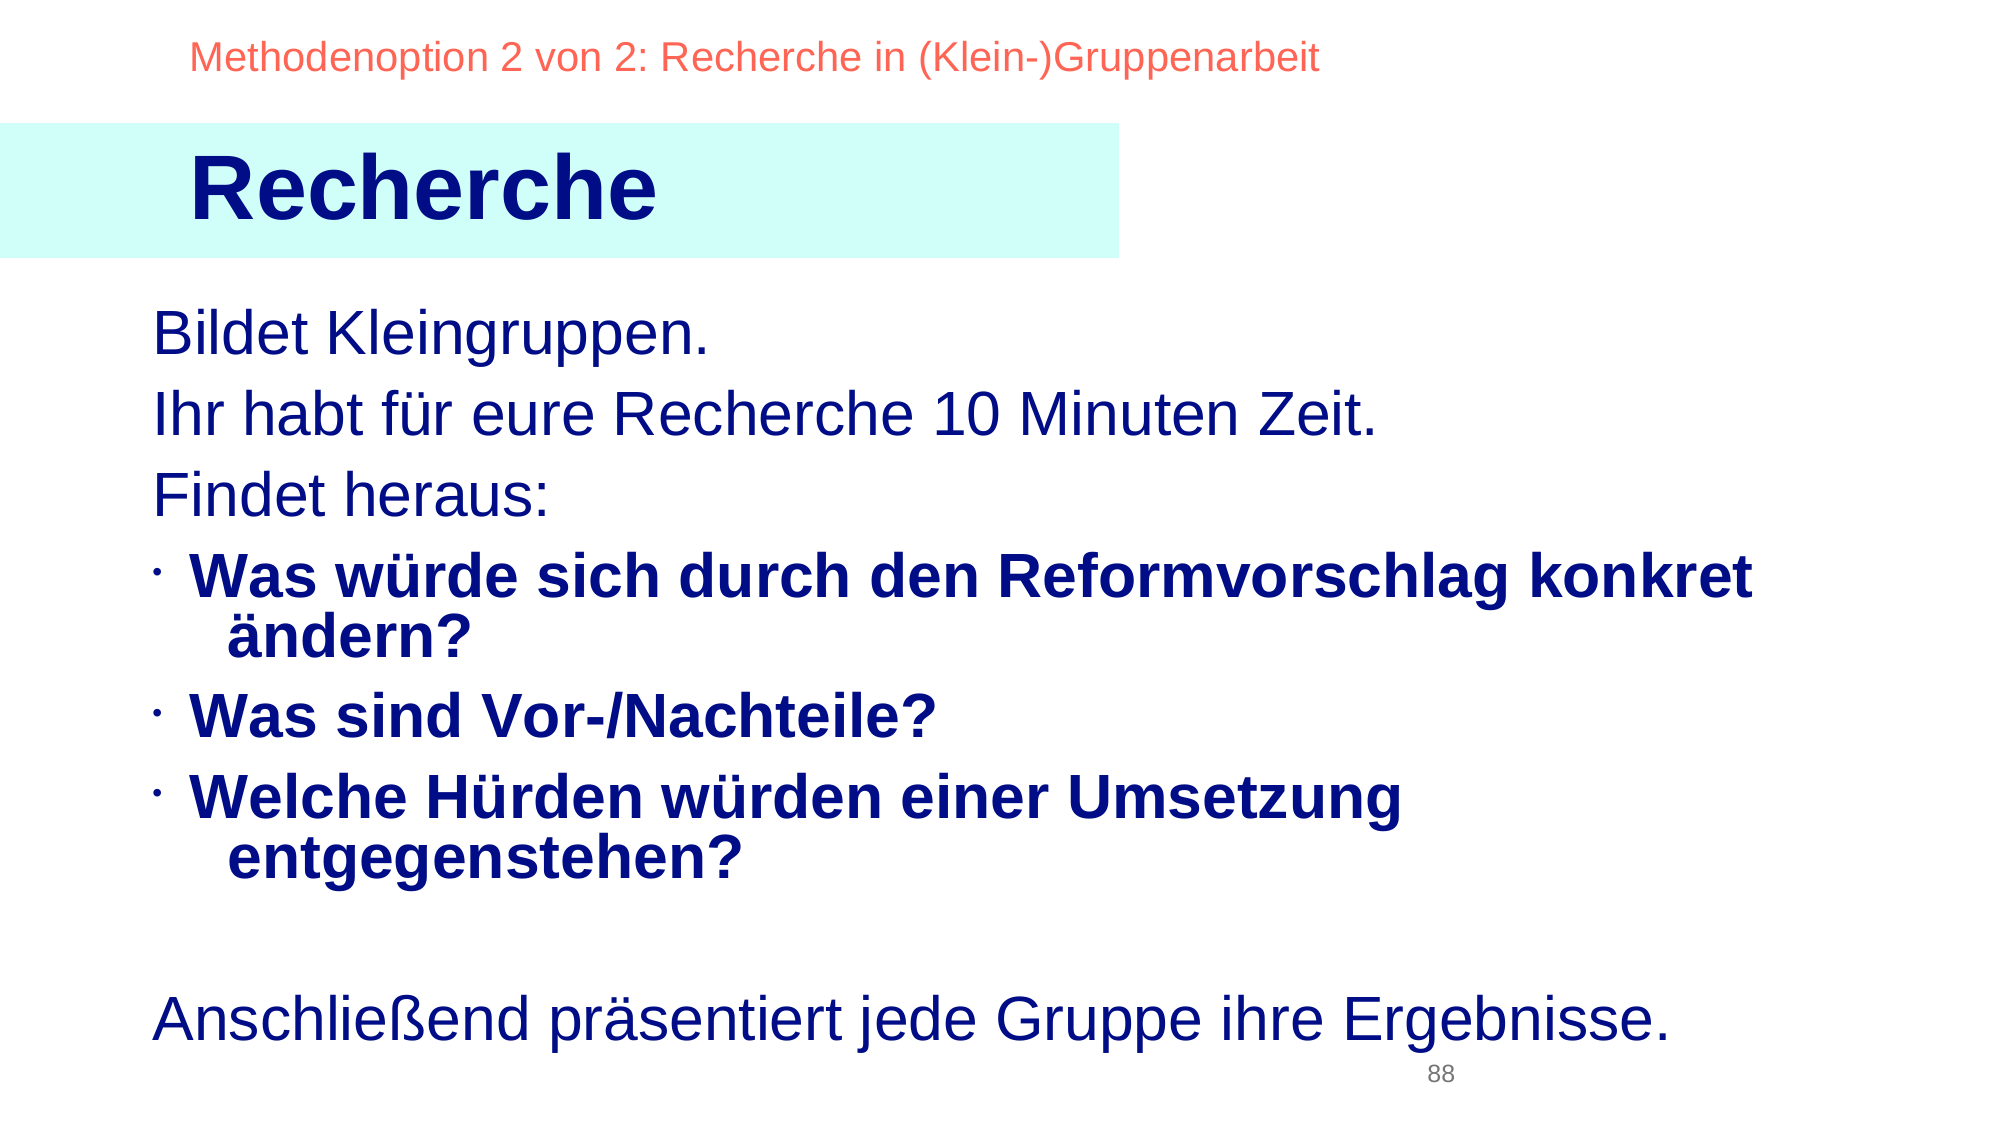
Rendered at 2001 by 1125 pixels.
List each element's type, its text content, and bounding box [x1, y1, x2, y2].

list Methodenoption 2 von 2: Recherche in (Klein-)Gruppenarbeit [137, 27, 1474, 107]
list Recherche [137, 129, 1093, 258]
list Bildet Kleingruppen. Ihr habt für eure Recherche 10 Minuten Zeit. Findet heraus: Was würde sich durch den Reformvorschlag konkret ändern? Was sind Vor-/Nachteile? Welche Hürden würden einer Umsetzung entgegenstehen? Anschließend präsentiert jede Gruppe ihre Ergebnisse. [137, 299, 1863, 1076]
